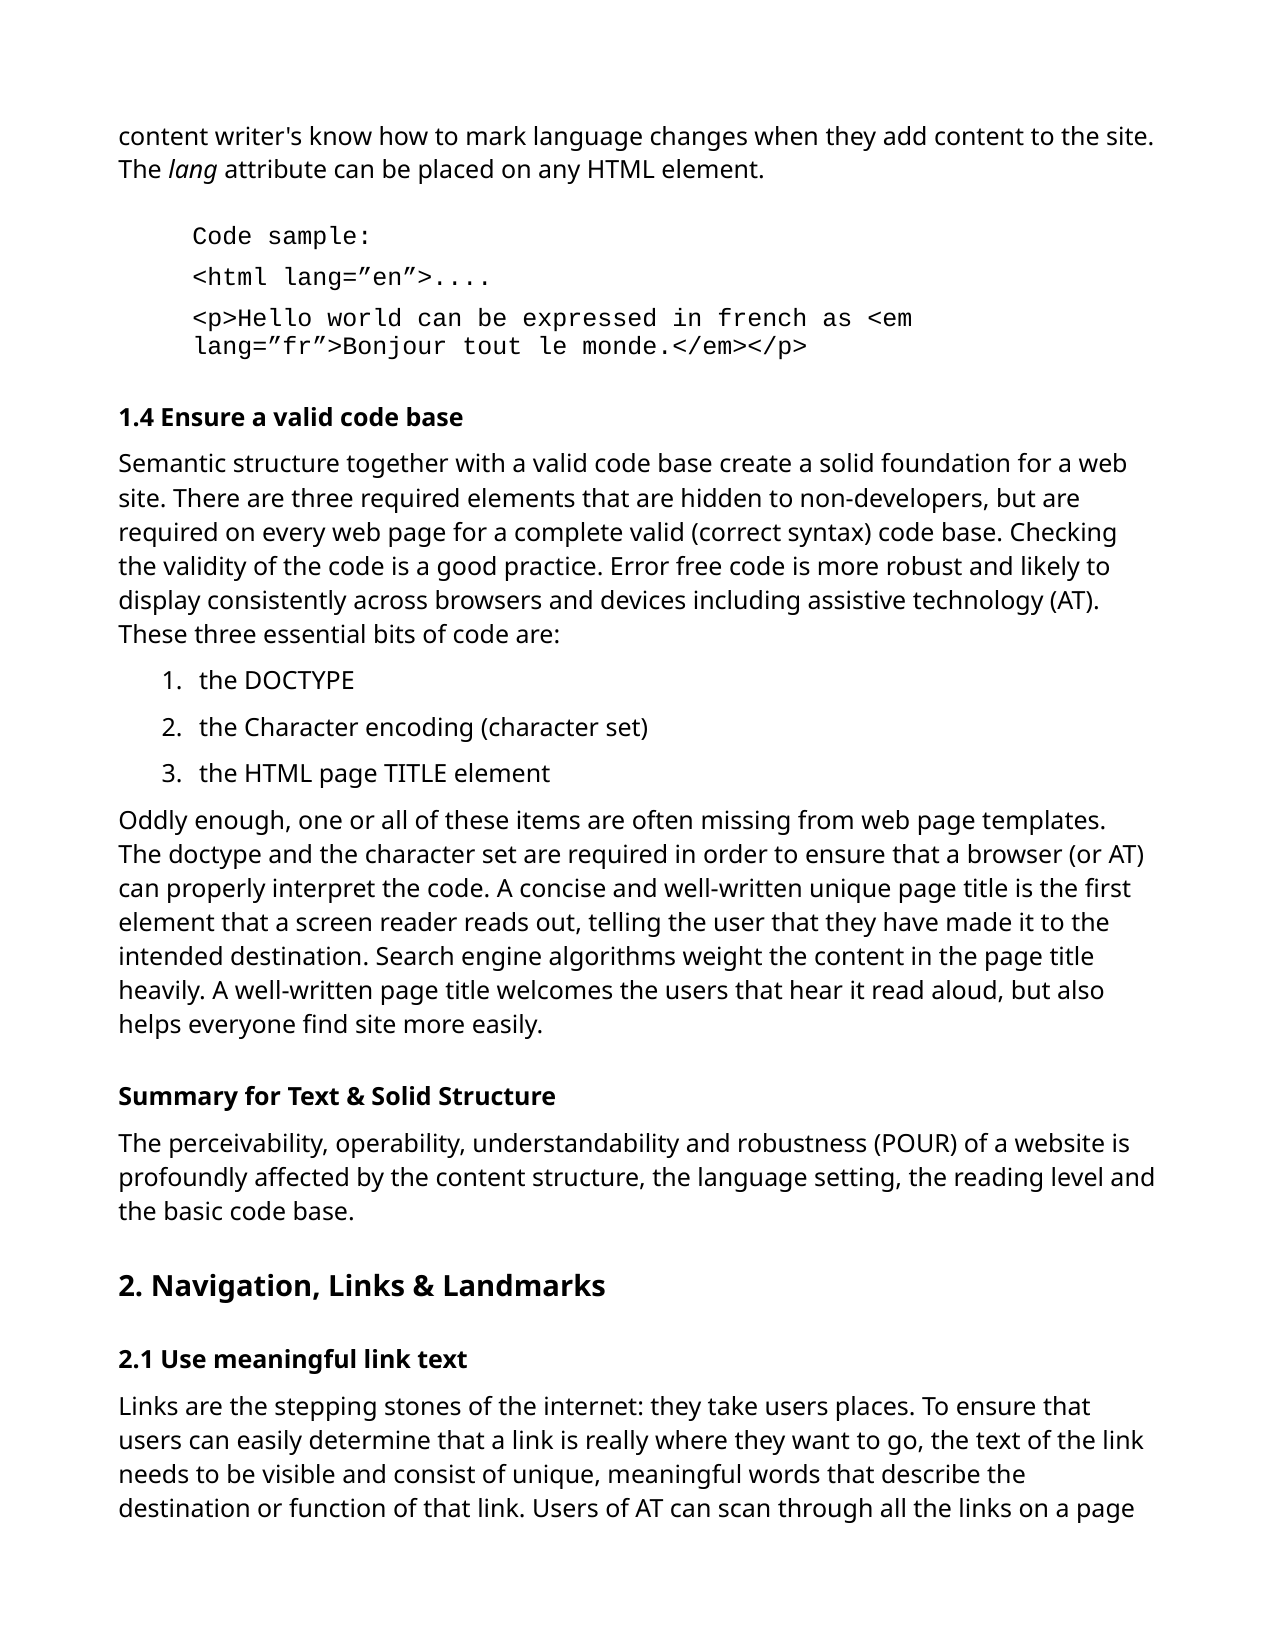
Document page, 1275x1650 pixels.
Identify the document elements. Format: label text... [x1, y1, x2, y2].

text <html lang=”en”>.... [192, 264, 1157, 293]
list the DOCTYPE [161, 663, 1157, 697]
text <p>Hello world can be expressed in french as <em lang=”fr”>Bonjour tout le monde.</em></p> [192, 305, 1157, 362]
subtitle 2.1 Use meaningful link text [118, 1342, 1157, 1376]
list the HTML page TITLE element [161, 756, 1157, 790]
text Oddly enough, one or all of these items are often missing from web page templates. The doctype and the character set are required in order to ensure that a browser (or AT) can properly interpret the code. A concise and well-written unique page title is the first element that a screen reader reads out, telling the user that they have made it to the intended destination. Search engine algorithms weight the content in the page title heavily. A well-written page title welcomes the users that hear it read aloud, but also helps everyone find site more easily. [118, 803, 1157, 1041]
text The perceivability, operability, understandability and robustness (POUR) of a website is profoundly affected by the content structure, the language setting, the reading level and the basic code base. [118, 1125, 1157, 1227]
text content writer's know how to mark language changes when they add content to the site. The lang attribute can be placed on any HTML element. [118, 118, 1157, 186]
subtitle 1.4 Ensure a valid code base [118, 399, 1157, 434]
text Semantic structure together with a valid code base create a solid foundation for a web site. There are three required elements that are hidden to non-developers, but are required on every web page for a complete valid (correct syntax) code base. Checking the validity of the code is a good practice. Error free code is more robust and likely to display consistently across browsers and devices including assistive technology (AT). These three essential bits of code are: [118, 446, 1157, 651]
text Links are the stepping stones of the internet: they take users places. To ensure that users can easily determine that a link is really where they want to go, the text of the link needs to be visible and consist of unique, meaningful words that describe the destination or function of that link. Users of AT can scan through all the links on a page [118, 1389, 1157, 1525]
list the Character encoding (character set) [161, 709, 1157, 744]
subtitle Code sample: [118, 224, 1157, 252]
subtitle Summary for Text & Solid Structure [118, 1079, 1157, 1113]
subtitle 2. Navigation, Links & Landmarks [118, 1265, 1157, 1304]
